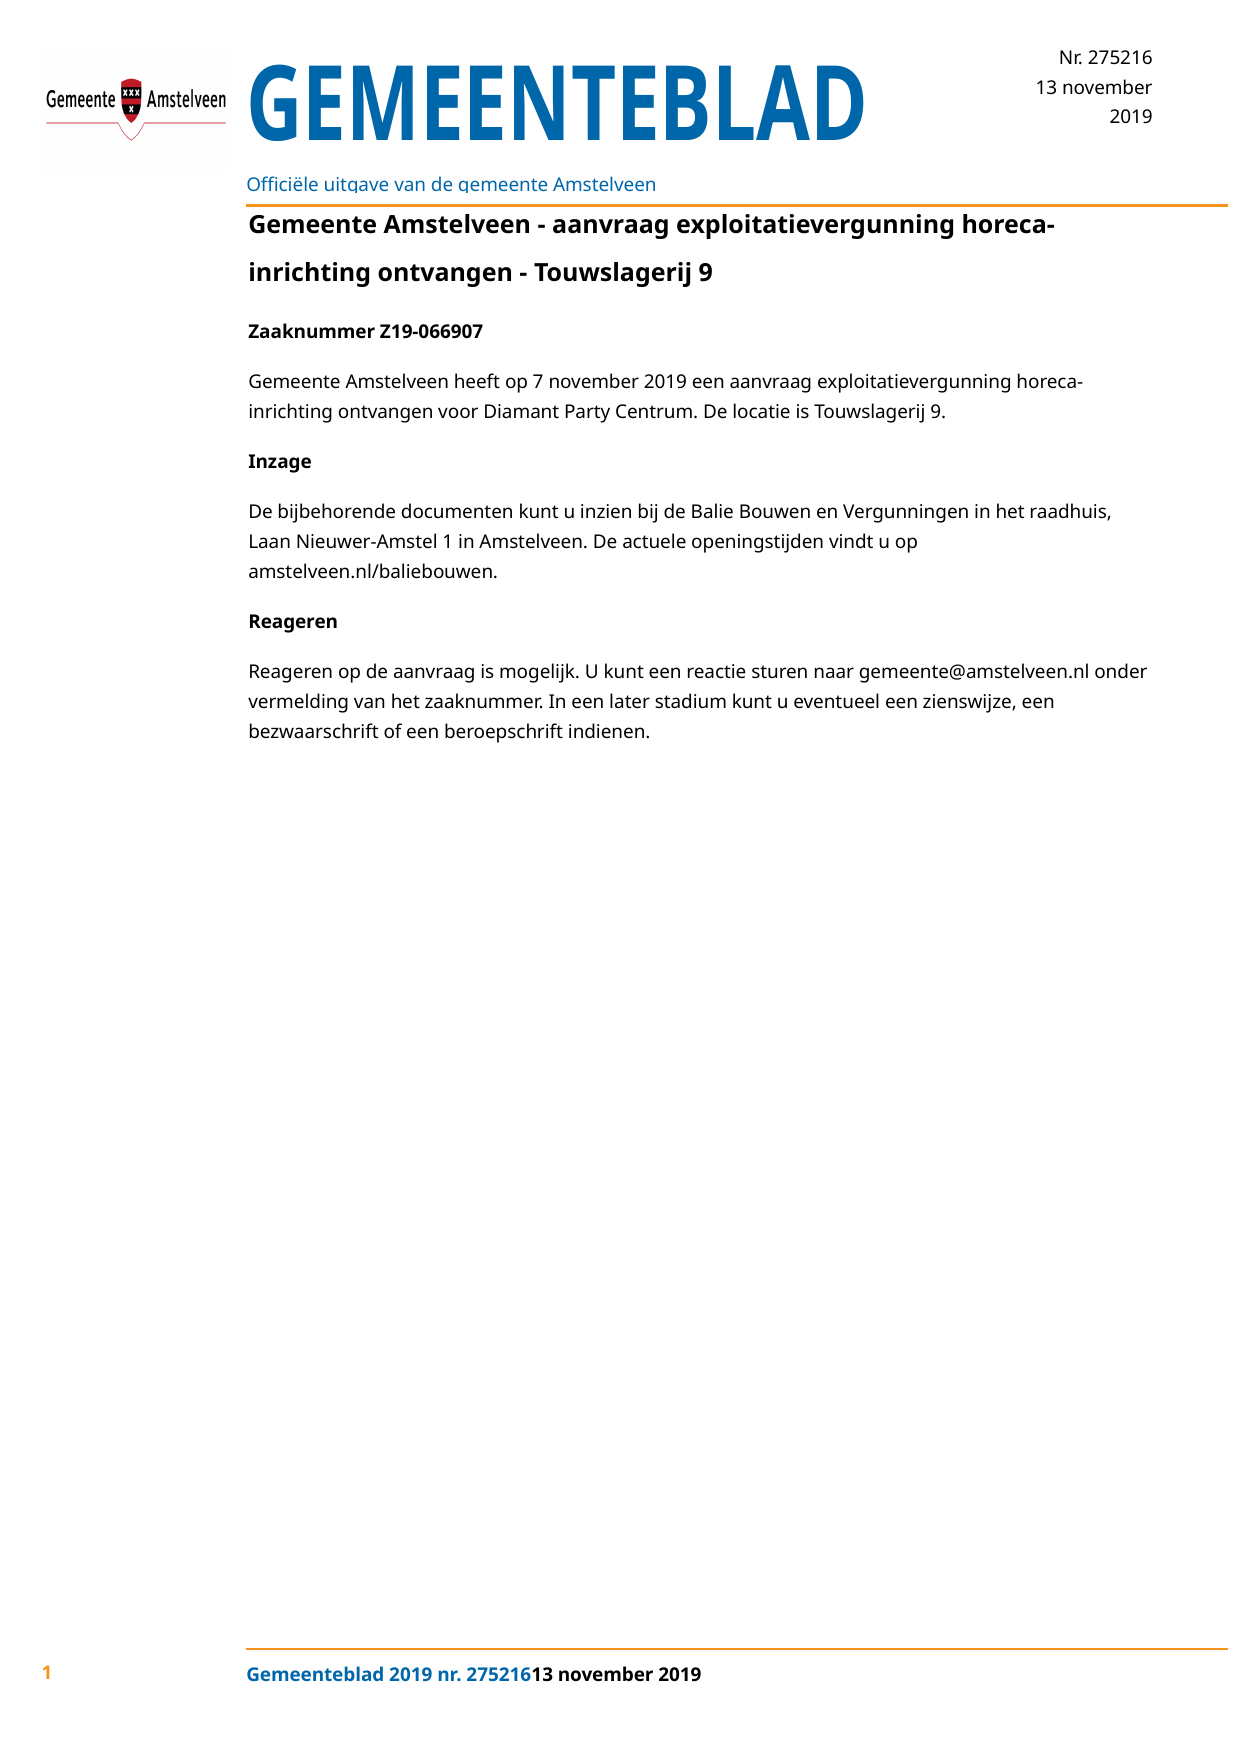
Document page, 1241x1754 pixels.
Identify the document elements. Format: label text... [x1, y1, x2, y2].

text Inzage [248, 448, 1152, 474]
text Zaaknummer Z19-066907 [248, 318, 1152, 344]
text Gemeente Amstelveen - aanvraag exploitatievergunning horeca-inrichting ontvangen - Touwslagerij 9 [248, 207, 1152, 288]
text Reageren [248, 608, 1152, 634]
picture [41, 47, 231, 172]
text Gemeente Amstelveen heeft op 7 november 2019 een aanvraag exploitatievergunning horeca-inrichting ontvangen voor Diamant Party Centrum. De locatie is Touwslagerij 9. [248, 368, 1152, 424]
text Reageren op de aanvraag is mogelijk. U kunt een reactie sturen naar gemeente@amstelveen.nl onder vermelding van het zaaknummer. In een later stadium kunt u eventueel een zienswijze, een bezwaarschrift of een beroepschrift indienen. [248, 659, 1152, 744]
text De bijbehorende documenten kunt u inzien bij de Balie Bouwen en Vergunningen in het raadhuis, Laan Nieuwer-Amstel 1 in Amstelveen. De actuele openingstijden vindt u op amstelveen.nl/baliebouwen. [248, 499, 1152, 584]
